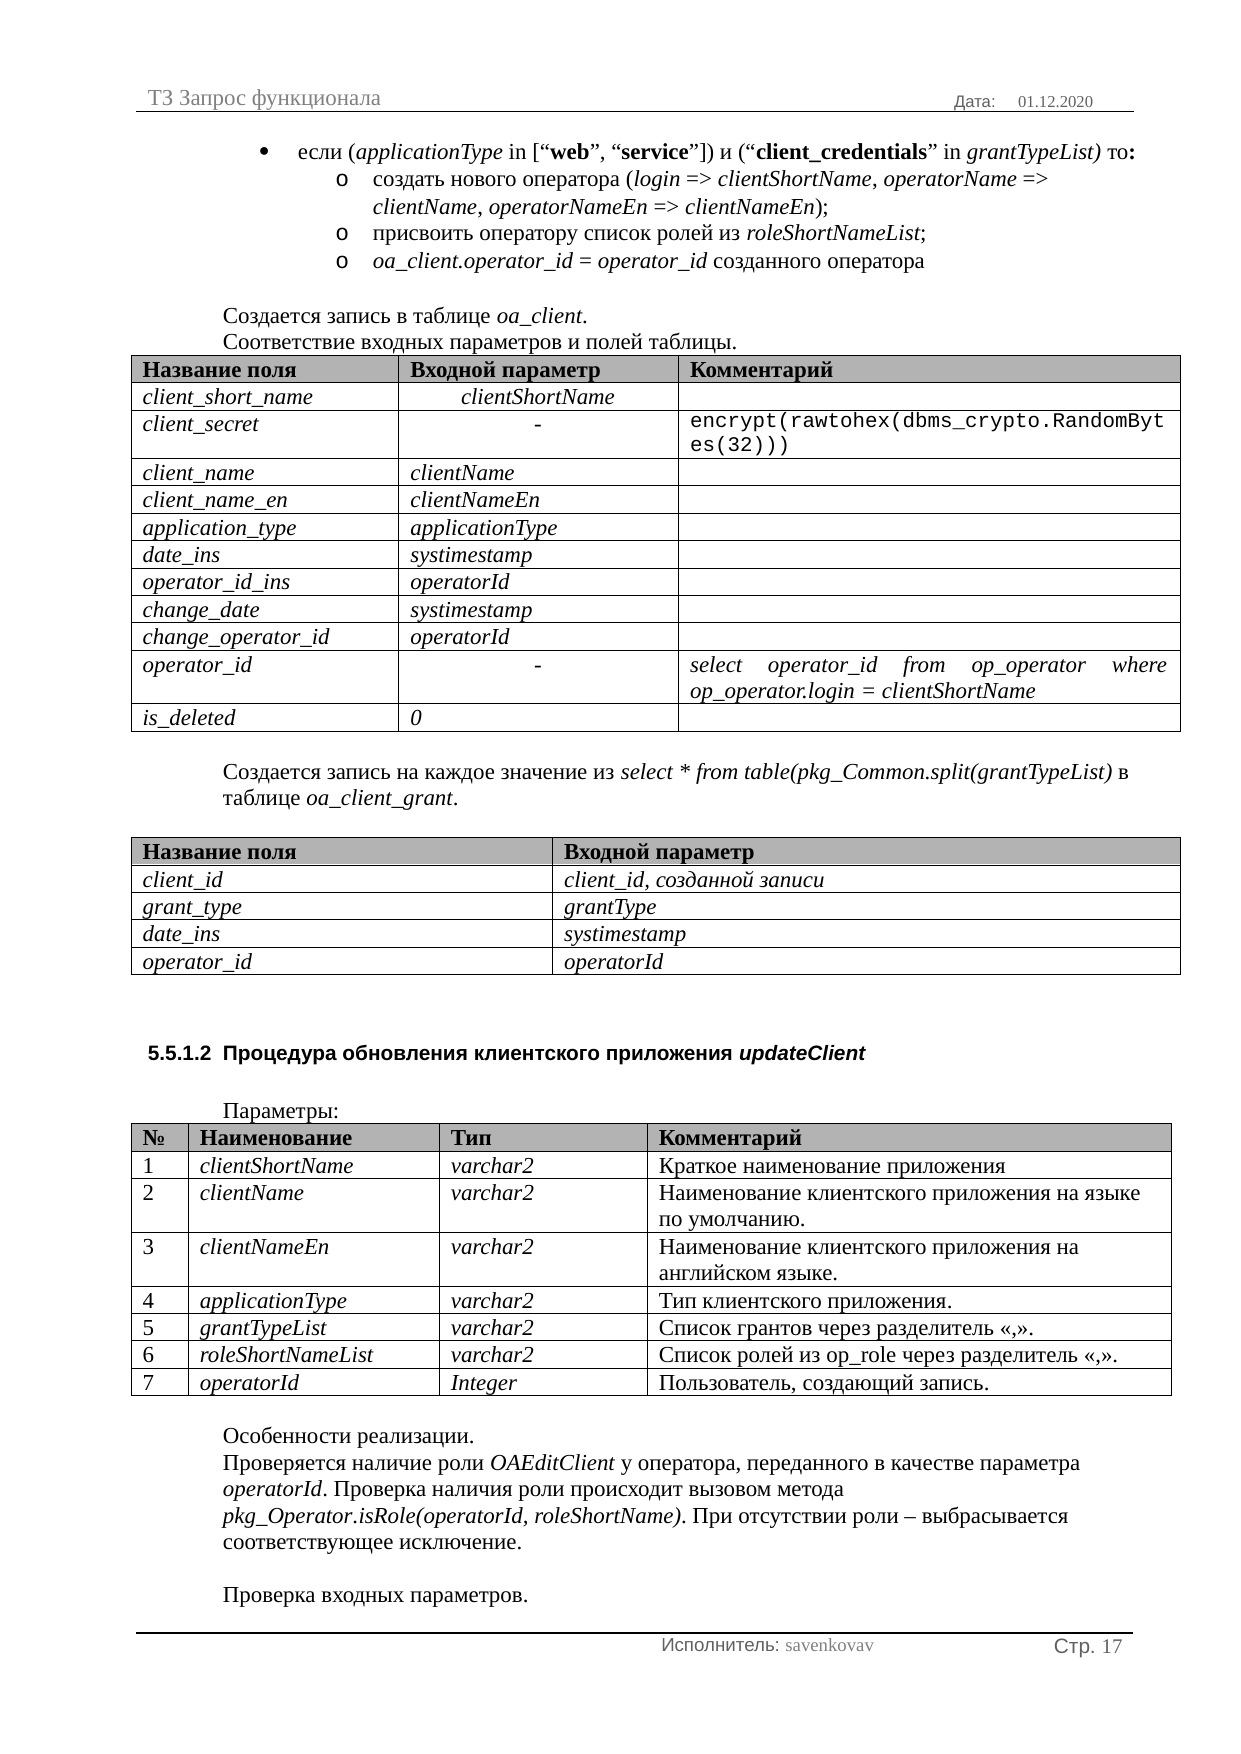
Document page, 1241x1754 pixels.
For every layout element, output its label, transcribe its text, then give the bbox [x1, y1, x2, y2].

table_cell date_ins [132, 541, 398, 567]
list присвоить оператору список ролей из roleShortNameList; [335, 219, 1152, 247]
table_cell 4 [132, 1287, 188, 1313]
table_cell operator_id [132, 948, 552, 974]
subtitle Процедура обновления клиентского приложения updateClient [148, 1040, 1152, 1064]
table_cell client_id [132, 866, 552, 892]
table_header Тип [440, 1124, 647, 1151]
table_cell client_short_name [132, 383, 398, 409]
table_header Наименование [189, 1124, 439, 1151]
table_cell clientShortName [399, 383, 678, 409]
table_cell 7 [132, 1369, 188, 1395]
table_cell Краткое наименование приложения [648, 1152, 1171, 1178]
text Соответствие входных параметров и полей таблицы. [223, 328, 1152, 355]
table_cell clientNameEn [189, 1233, 439, 1286]
table_cell [679, 383, 1180, 409]
table_cell applicationType [399, 514, 678, 540]
table_cell 5 [132, 1314, 188, 1340]
table_cell operator_id [132, 651, 398, 703]
table_cell Список ролей из op_role через разделитель «,». [648, 1341, 1171, 1368]
table_cell Список грантов через разделитель «,». [648, 1314, 1171, 1340]
text Проверяется наличие роли OAEditClient у оператора, переданного в качестве параметра operatorId. Проверка наличия роли происходит вызовом метода pkg_Operator.isRole(operatorId, roleShortName). При отсутствии роли – выбрасывается соответствующее исключение. [223, 1449, 1152, 1554]
table_cell [679, 486, 1180, 513]
table_cell Тип клиентского приложения. [648, 1287, 1171, 1313]
text Проверка входных параметров. [223, 1581, 1152, 1607]
table_cell operator_id_ins [132, 569, 398, 595]
table_cell clientNameEn [399, 486, 678, 513]
table_cell 0 [399, 704, 678, 731]
table_cell - [399, 411, 678, 458]
table_header № [132, 1124, 188, 1151]
table_cell operatorId [399, 569, 678, 595]
table_cell application_type [132, 514, 398, 540]
table_cell varchar2 [440, 1233, 647, 1286]
table_cell client_id, созданной записи [553, 866, 1180, 892]
table_header Комментарий [648, 1124, 1171, 1151]
table_cell varchar2 [440, 1152, 647, 1178]
table_cell operatorId [553, 948, 1180, 974]
table_header Входной параметр [399, 356, 678, 382]
table_cell operatorId [399, 623, 678, 649]
table_cell Наименование клиентского приложения на языке по умолчанию. [648, 1179, 1171, 1232]
table_cell grantType [553, 893, 1180, 919]
table_cell [679, 704, 1180, 731]
text Создается запись на каждое значение из select * from table(pkg_Common.split(grantTypeList) в таблице oa_client_grant. [223, 758, 1152, 811]
table_cell clientShortName [189, 1152, 439, 1178]
table_cell roleShortNameList [189, 1341, 439, 1368]
table_cell systimestamp [399, 541, 678, 567]
table_cell Наименование клиентского приложения на английском языке. [648, 1233, 1171, 1286]
list если (applicationType in [“web”, “service”]) и (“client_credentials” in grantTypeList) то: [260, 138, 1152, 164]
table_header Название поля [132, 356, 398, 382]
table_header Комментарий [679, 356, 1180, 382]
table_cell 1 [132, 1152, 188, 1178]
table_header Входной параметр [553, 838, 1180, 864]
table_cell change_operator_id [132, 623, 398, 649]
table_cell Integer [440, 1369, 647, 1395]
table_cell client_name [132, 459, 398, 485]
table_header Название поля [132, 838, 552, 864]
list создать нового оператора (login => clientShortName, operatorName => clientName, operatorNameEn => clientNameEn); [335, 164, 1152, 219]
table_cell is_deleted [132, 704, 398, 731]
table_cell [679, 514, 1180, 540]
table_cell clientName [189, 1179, 439, 1232]
text Особенности реализации. [223, 1423, 1152, 1449]
table_cell varchar2 [440, 1341, 647, 1368]
table_cell clientName [399, 459, 678, 485]
table_cell 3 [132, 1233, 188, 1286]
table_cell 6 [132, 1341, 188, 1368]
table_cell [679, 459, 1180, 485]
table_cell operatorId [189, 1369, 439, 1395]
list oa_client.operator_id = operator_id созданного оператора [335, 247, 1152, 276]
table_cell client_secret [132, 411, 398, 458]
table_cell grantTypeList [189, 1314, 439, 1340]
table_cell applicationType [189, 1287, 439, 1313]
table_cell varchar2 [440, 1287, 647, 1313]
table_cell select operator_id from op_operator where op_operator.login = clientShortName [679, 651, 1180, 703]
table_cell systimestamp [399, 596, 678, 622]
table_cell 2 [132, 1179, 188, 1232]
text Параметры: [223, 1097, 1152, 1123]
table_cell varchar2 [440, 1314, 647, 1340]
table_cell client_name_en [132, 486, 398, 513]
table_cell - [399, 651, 678, 703]
table_cell grant_type [132, 893, 552, 919]
text Создается запись в таблице oa_client. [223, 302, 1152, 328]
table_cell [679, 596, 1180, 622]
table_cell encrypt(rawtohex(dbms_crypto.RandomBytes(32))) [679, 411, 1180, 458]
table_cell varchar2 [440, 1179, 647, 1232]
table_cell [679, 623, 1180, 649]
table_cell Пользователь, создающий запись. [648, 1369, 1171, 1395]
table_cell change_date [132, 596, 398, 622]
table_cell systimestamp [553, 920, 1180, 947]
table_cell [679, 541, 1180, 567]
table_cell [679, 569, 1180, 595]
table_cell date_ins [132, 920, 552, 947]
